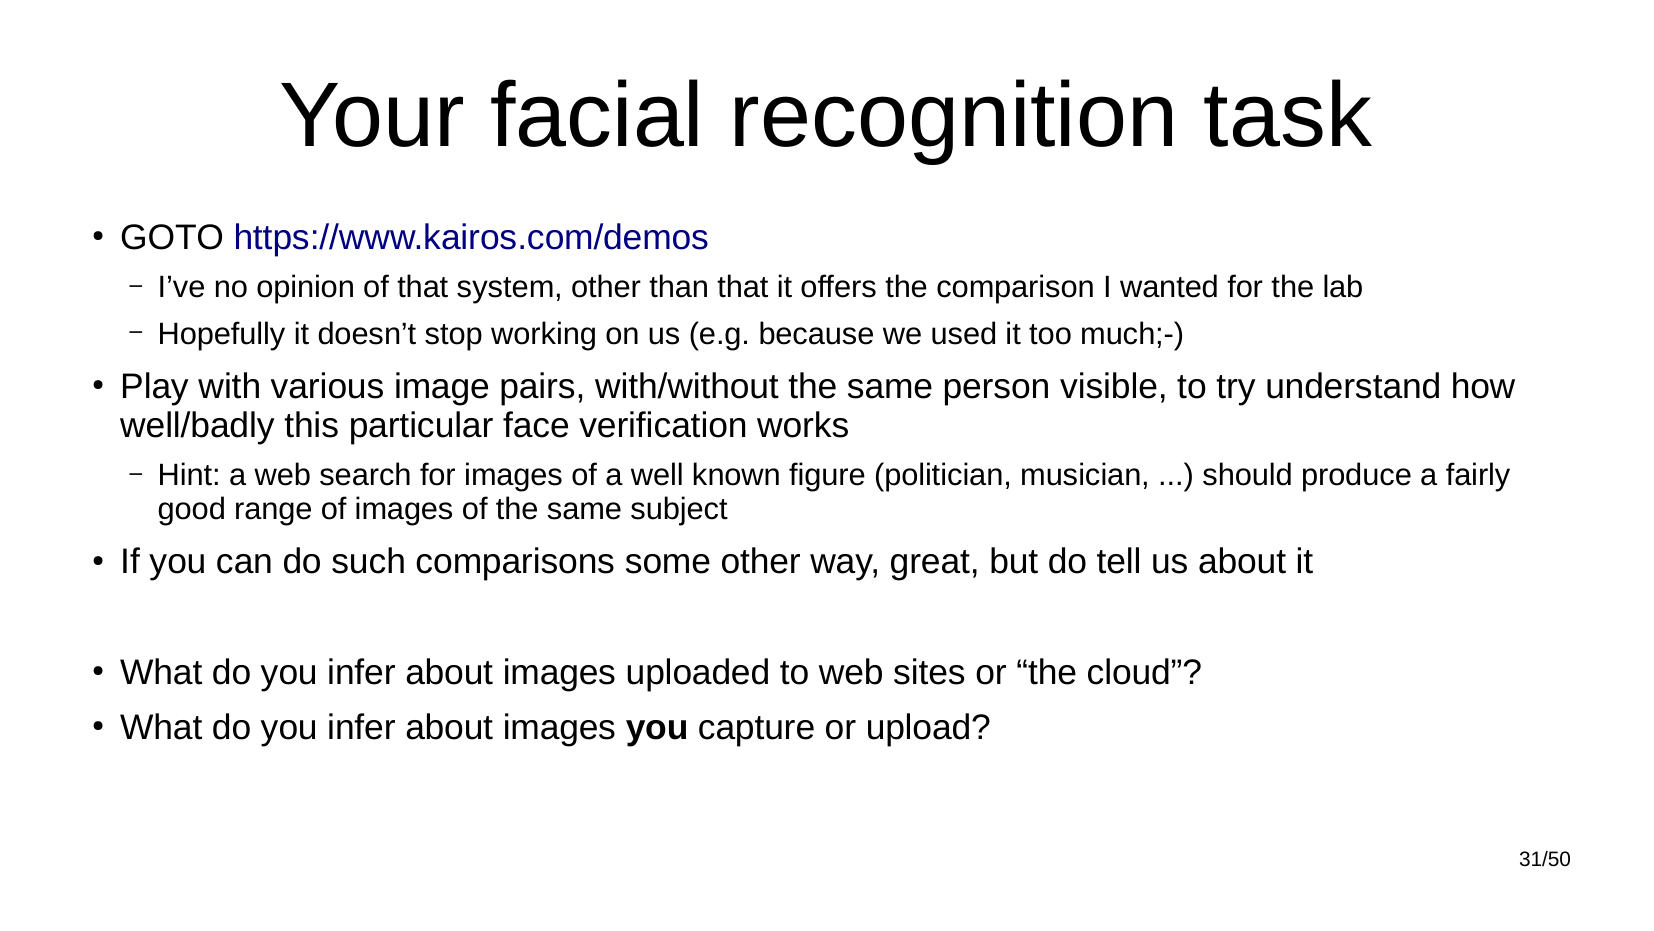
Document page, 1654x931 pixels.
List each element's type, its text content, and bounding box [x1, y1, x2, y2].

list GOTO https://www.kairos.com/demos I’ve no opinion of that system, other than that it offers the comparison I wanted for the lab Hopefully it doesn’t stop working on us (e.g. because we used it too much;-) Play with various image pairs, with/without the same person visible, to try understand how well/badly this particular face verification works Hint: a web search for images of a well known figure (politician, musician, ...) should produce a fairly good range of images of the same subject If you can do such comparisons some other way, great, but do tell us about it What do you infer about images uploaded to web sites or “the cloud”? What do you infer about images you capture or upload? [82, 217, 1571, 758]
title Your facial recognition task [82, 37, 1571, 193]
